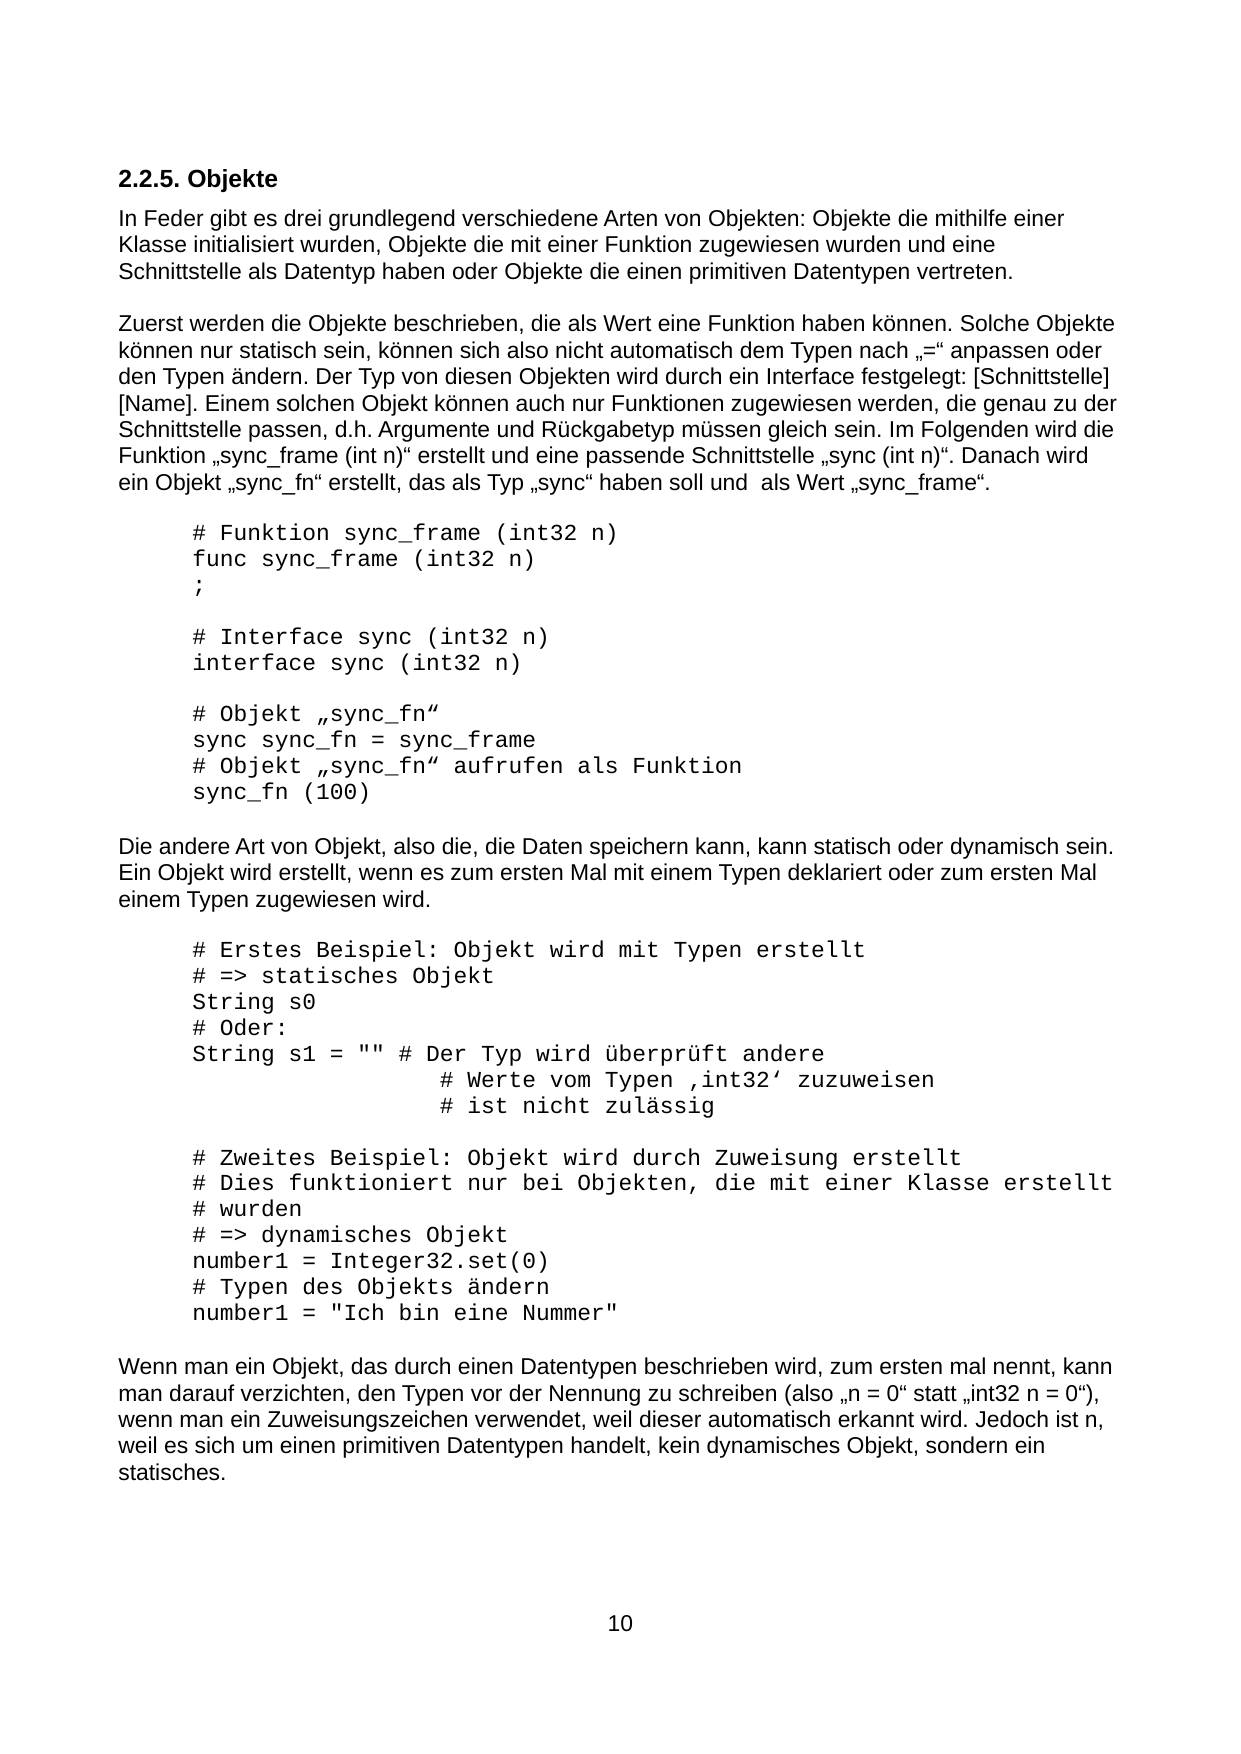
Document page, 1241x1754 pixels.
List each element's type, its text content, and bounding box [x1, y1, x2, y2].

text # Erstes Beispiel: Objekt wird mit Typen erstellt [118, 938, 1122, 964]
text interface sync (int32 n) [118, 651, 1122, 677]
text # => dynamisches Objekt [118, 1224, 1122, 1249]
text Wenn man ein Objekt, das durch einen Datentypen beschrieben wird, zum ersten mal nennt, kann man darauf verzichten, den Typen vor der Nennung zu schreiben (also „n = 0“ statt „int32 n = 0“), wenn man ein Zuweisungszeichen verwendet, weil dieser automatisch erkannt wird. Jedoch ist n, weil es sich um einen primitiven Datentypen handelt, kein dynamisches Objekt, sondern ein statisches. [118, 1353, 1122, 1485]
text Die andere Art von Objekt, also die, die Daten speichern kann, kann statisch oder dynamisch sein. Ein Objekt wird erstellt, wenn es zum ersten Mal mit einem Typen deklariert oder zum ersten Mal einem Typen zugewiesen wird. [118, 833, 1122, 912]
subtitle 2.2.5. Objekte [118, 164, 1122, 192]
text In Feder gibt es drei grundlegend verschiedene Arten von Objekten: Objekte die mithilfe einer Klasse initialisiert wurden, Objekte die mit einer Funktion zugewiesen wurden und eine Schnittstelle als Datentyp haben oder Objekte die einen primitiven Datentypen vertreten. [118, 205, 1122, 284]
text # Interface sync (int32 n) [118, 625, 1122, 651]
text # Werte vom Typen ‚int32‘ zuzuweisen [118, 1068, 1122, 1094]
text # Oder: [118, 1016, 1122, 1042]
text String s0 [118, 990, 1122, 1016]
text # Funktion sync_frame (int32 n) [118, 521, 1122, 547]
text ; [118, 573, 1122, 599]
text # Zweites Beispiel: Objekt wird durch Zuweisung erstellt [118, 1146, 1122, 1172]
text # Typen des Objekts ändern [118, 1276, 1122, 1301]
text sync sync_fn = sync_frame [118, 729, 1122, 755]
text # Objekt „sync_fn“ [118, 703, 1122, 729]
text sync_fn (100) [118, 781, 1122, 807]
text # => statisches Objekt [118, 964, 1122, 990]
text func sync_frame (int32 n) [118, 547, 1122, 573]
text number1 = "Ich bin eine Nummer" [118, 1301, 1122, 1327]
text # Objekt „sync_fn“ aufrufen als Funktion [118, 755, 1122, 781]
text # ist nicht zulässig [118, 1094, 1122, 1120]
text # Dies funktioniert nur bei Objekten, die mit einer Klasse erstellt # wurden [118, 1172, 1122, 1224]
text String s1 = "" # Der Typ wird überprüft andere [118, 1042, 1122, 1068]
text Zuerst werden die Objekte beschrieben, die als Wert eine Funktion haben können. Solche Objekte können nur statisch sein, können sich also nicht automatisch dem Typen nach „=“ anpassen oder den Typen ändern. Der Typ von diesen Objekten wird durch ein Interface festgelegt: [Schnittstelle] [Name]. Einem solchen Objekt können auch nur Funktionen zugewiesen werden, die genau zu der Schnittstelle passen, d.h. Argumente und Rückgabetyp müssen gleich sein. Im Folgenden wird die Funktion „sync_frame (int n)“ erstellt und eine passende Schnittstelle „sync (int n)“. Danach wird ein Objekt „sync_fn“ erstellt, das als Typ „sync“ haben soll und als Wert „sync_frame“. [118, 310, 1122, 495]
text number1 = Integer32.set(0) [118, 1249, 1122, 1276]
